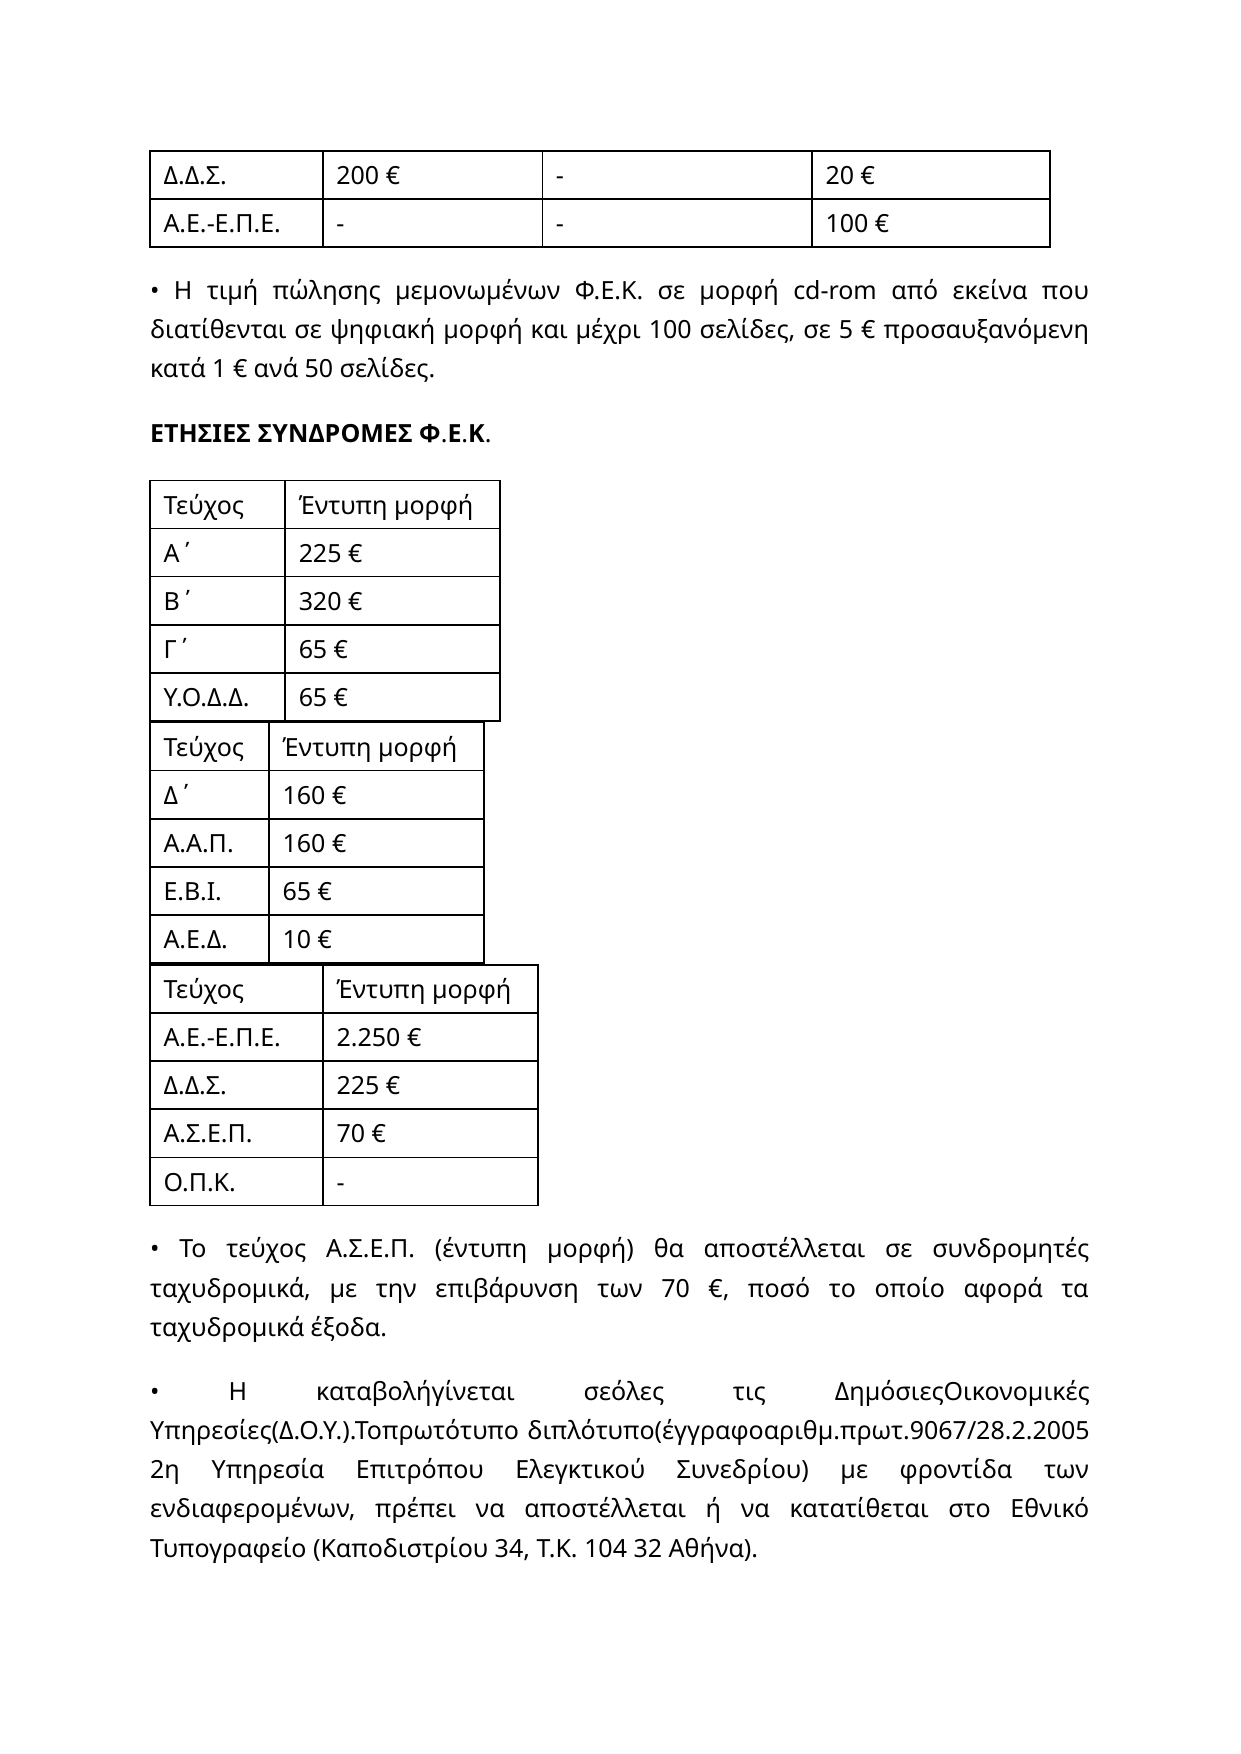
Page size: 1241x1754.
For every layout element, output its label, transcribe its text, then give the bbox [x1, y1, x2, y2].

table_cell - [324, 200, 542, 246]
table_cell 160 € [270, 771, 483, 818]
table_cell Β΄ [151, 577, 284, 624]
table_cell Υ.Ο.Δ.Δ. [151, 674, 284, 720]
table_cell 65 € [286, 626, 499, 672]
table_header Τεύχος [151, 723, 268, 770]
table_cell - [543, 200, 811, 246]
table_cell Δ.Δ.Σ. [151, 1062, 322, 1108]
table_cell Α΄ [151, 529, 284, 576]
table_cell 70 € [324, 1110, 537, 1156]
text ΕΤΗΣΙΕΣ ΣΥΝΔΡΟΜΕΣ Φ.Ε.Κ. [150, 415, 1090, 449]
table_cell 65 € [286, 674, 499, 720]
text • Το τεύχος Α.Σ.Ε.Π. (έντυπη μορφή) θα αποστέλλεται σε συνδρομητές ταχυδρομικά, με την επιβάρυνση των 70 €, ποσό το οποίο αφορά τα ταχυδρομικά έξοδα. [150, 1231, 1090, 1343]
table_cell 200 € [324, 152, 542, 198]
table_cell 10 € [270, 916, 483, 962]
table_cell 225 € [324, 1062, 537, 1108]
table_cell 2.250 € [324, 1014, 537, 1060]
table_cell Α.Ε.-Ε.Π.Ε. [151, 200, 322, 246]
text • Η τιμή πώλησης μεμονωμένων Φ.Ε.Κ. σε μορφή cd-rom από εκείνα που διατίθενται σε ψηφιακή μορφή και μέχρι 100 σελίδες, σε 5 € προσαυξανόμενη κατά 1 € ανά 50 σελίδες. [150, 273, 1090, 385]
table_cell - [543, 152, 811, 198]
table_cell Α.Ε.Δ. [151, 916, 268, 962]
table_cell Α.Σ.Ε.Π. [151, 1110, 322, 1156]
table_cell Γ΄ [151, 626, 284, 672]
table_header Έντυπη μορφή [270, 723, 483, 770]
text • Η καταβολήγίνεται σεόλες τις ΔημόσιεςΟικονομικές Υπηρεσίες(Δ.Ο.Υ.).Τοπρωτότυπο διπλότυπο(έγγραφοαριθμ.πρωτ.9067/28.2.2005 2η Υπηρεσία Επιτρόπου Ελεγκτικού Συνεδρίου) με φροντίδα των ενδιαφερομένων, πρέπει να αποστέλλεται ή να κατατίθεται στο Εθνικό Τυπογραφείο (Καποδιστρίου 34, Τ.Κ. 104 32 Αθήνα). [150, 1373, 1090, 1564]
table_cell 100 € [813, 200, 1049, 246]
table_header Τεύχος [151, 481, 284, 528]
table_header Έντυπη μορφή [286, 481, 499, 528]
table_cell Α.Α.Π. [151, 820, 268, 866]
table_cell 160 € [270, 820, 483, 866]
table_cell 65 € [270, 868, 483, 914]
table_cell Ε.Β.Ι. [151, 868, 268, 914]
table_cell 320 € [286, 577, 499, 624]
table_cell - [324, 1158, 537, 1204]
table_cell Ο.Π.Κ. [151, 1158, 322, 1204]
table_cell 225 € [286, 529, 499, 576]
table_cell 20 € [813, 152, 1049, 198]
table_cell Δ΄ [151, 771, 268, 818]
table_cell Α.Ε.-Ε.Π.Ε. [151, 1014, 322, 1060]
table_cell Δ.Δ.Σ. [151, 152, 322, 198]
table_header Τεύχος [151, 966, 322, 1012]
table_header Έντυπη μορφή [324, 966, 537, 1012]
